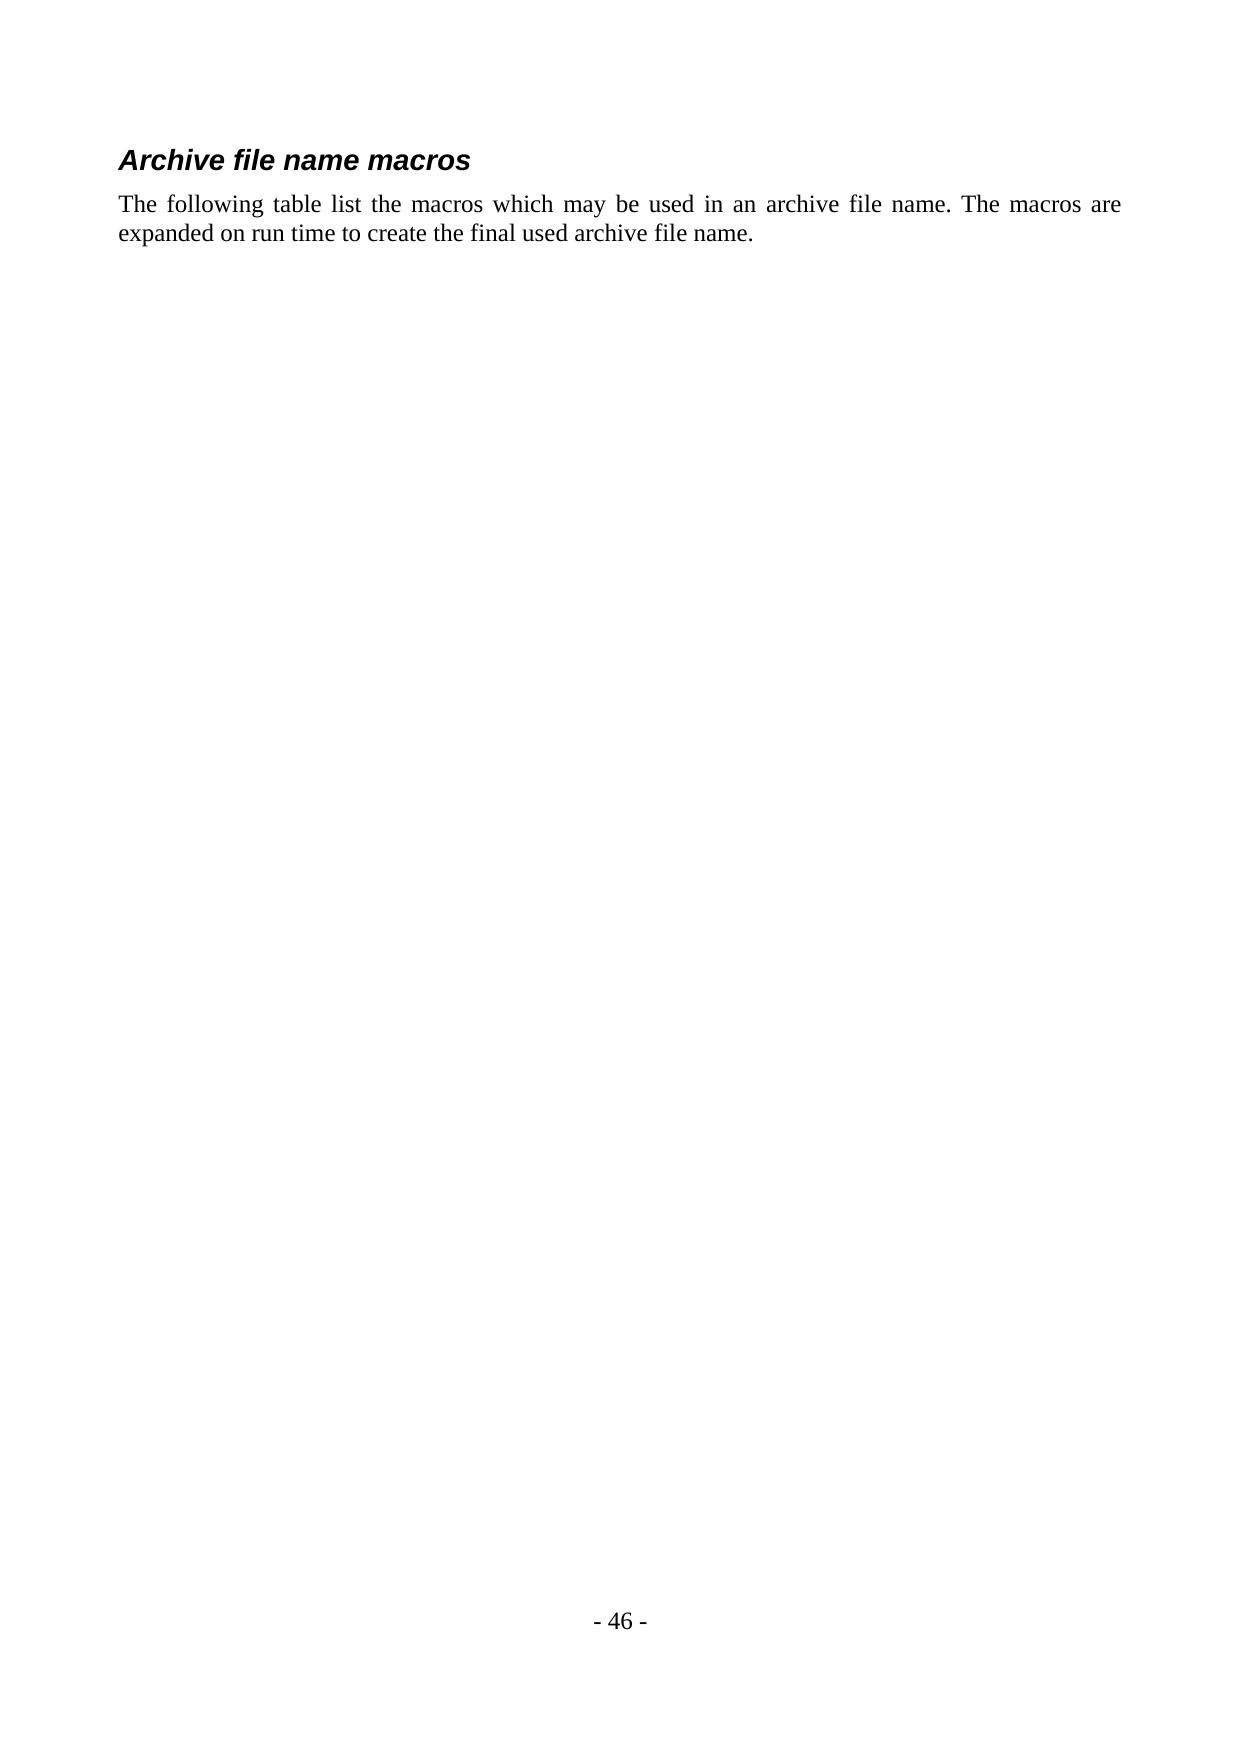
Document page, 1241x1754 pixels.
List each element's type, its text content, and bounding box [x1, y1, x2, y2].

subtitle Archive file name macros [118, 143, 1122, 177]
text The following table list the macros which may be used in an archive file name. The macros are expanded on run time to create the final used archive file name. [118, 189, 1122, 247]
